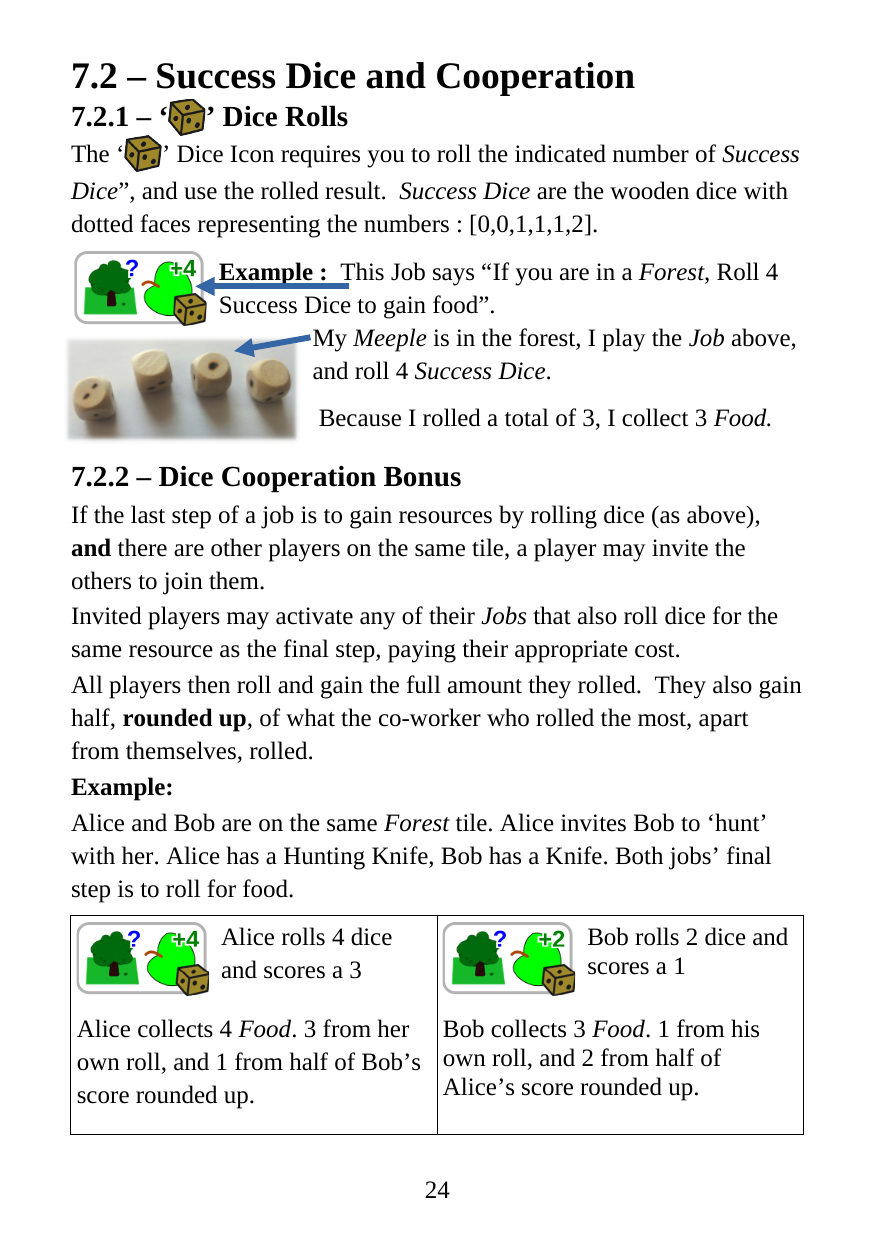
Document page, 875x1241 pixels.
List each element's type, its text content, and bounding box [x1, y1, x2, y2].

text All players then roll and gain the full amount they rolled. They also gain half, rounded up, of what the co-worker who rolled the most, apart from themselves, rolled. [71, 670, 803, 765]
text If the last step of a job is to gain resources by rolling dice (as above), and there are other players on the same tile, a player may invite the others to join them. [71, 500, 803, 594]
table_header Alice rolls 4 dice and scores a 3 [71, 916, 437, 1008]
picture [442, 922, 576, 996]
table_cell Alice collects 4 Food. 3 from her own roll, and 1 from half of Bob’s score rounded up. [71, 1009, 437, 1134]
table_cell Bob collects 3 Food. 1 from his own roll, and 2 from half of Alice’s score rounded up. [438, 1009, 803, 1134]
text Invited players may activate any of their Jobs that also roll dice for the same resource as the final step, paying their appropriate cost. [71, 601, 803, 663]
text The ‘’ Dice Icon requires you to roll the indicated number of Success Dice”, and use the rolled result. Success Dice are the wooden dice with dotted faces representing the numbers : [0,0,1,1,1,2]. [71, 136, 803, 238]
text Example: [71, 772, 803, 801]
subtitle 7.2.1 – ‘ [71, 99, 168, 135]
subtitle 7.2.2 – Dice Cooperation Bonus [71, 459, 803, 493]
table_header Bob rolls 2 dice and scores a 1 [438, 916, 803, 1008]
picture [168, 99, 206, 136]
picture [76, 922, 209, 996]
picture [63, 335, 301, 444]
text Because I rolled a total of 3, I collect 3 Food. [301, 403, 803, 432]
text Example : This Job says “If you are in a Forest, Roll 4 Success Dice to gain food”. My Meeple is in the forest, I play the Job above, and roll 4 Success Dice. [71, 257, 803, 384]
text Alice and Bob are on the same Forest tile. Alice invites Bob to ‘hunt’ with her. Alice has a Hunting Knife, Bob has a Knife. Both jobs’ final step is to roll for food. [71, 808, 803, 902]
subtitle ’ Dice Rolls [206, 99, 803, 135]
subtitle 7.2 – Success Dice and Cooperation [71, 53, 803, 96]
picture [74, 251, 207, 326]
picture [124, 135, 162, 172]
